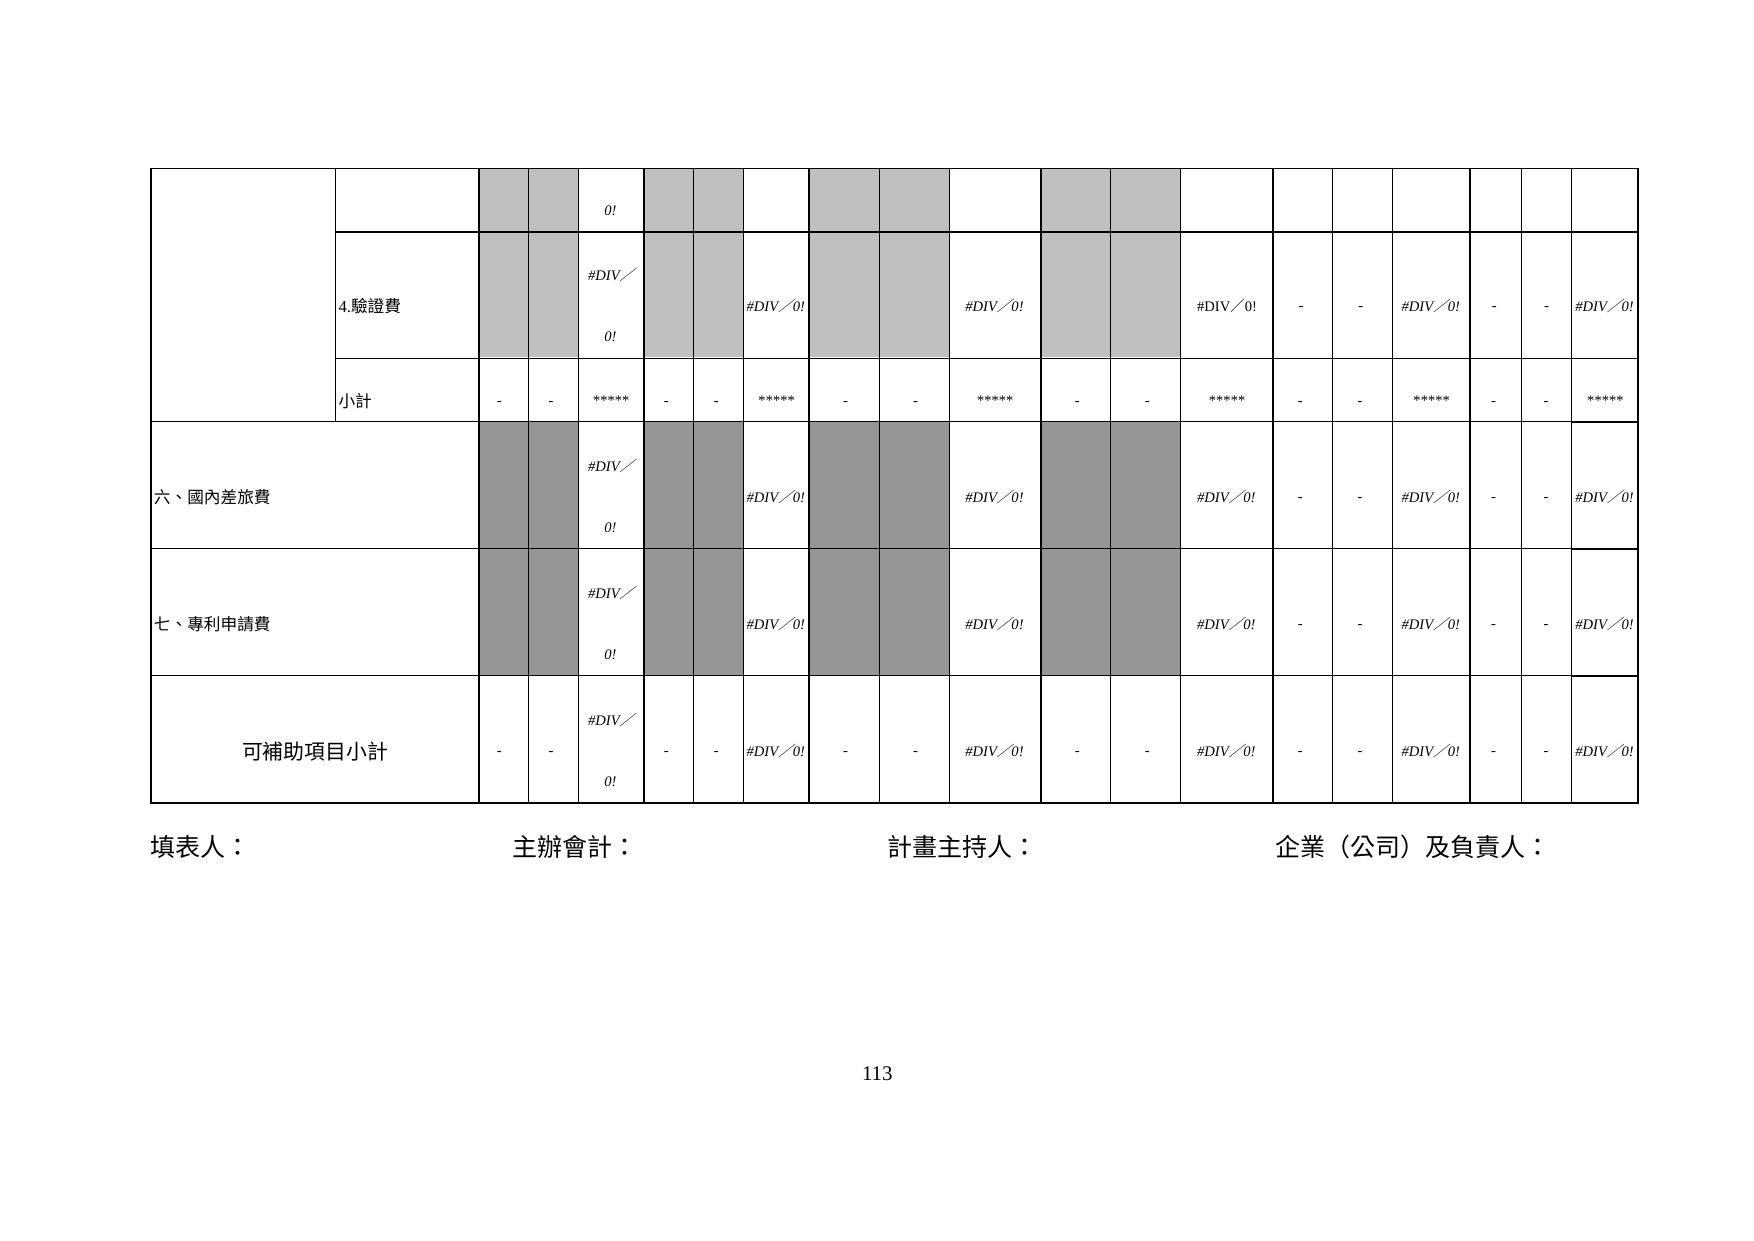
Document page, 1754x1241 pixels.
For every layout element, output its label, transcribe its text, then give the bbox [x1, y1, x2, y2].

table_cell 4.驗證費 [336, 233, 478, 357]
table_cell [1111, 169, 1180, 231]
table_cell [645, 169, 693, 231]
table_cell - [1274, 169, 1332, 231]
table_cell [529, 233, 578, 357]
table_cell 0! [579, 169, 643, 231]
table_cell #DIV／0! [579, 233, 643, 357]
table_cell #DIV／0! [1181, 233, 1272, 357]
table_cell #DIV／0! [950, 549, 1040, 675]
table_cell #DIV／0! [579, 422, 643, 548]
table_cell #DIV／0! [744, 549, 808, 675]
table_cell [1111, 233, 1180, 357]
table_cell #DIV／0! [1181, 549, 1272, 675]
table_cell [529, 422, 578, 548]
table_cell #DIV／0! [1181, 676, 1272, 802]
table_cell [744, 169, 808, 231]
table_cell [810, 422, 879, 548]
table_cell [880, 169, 949, 231]
table_cell - [480, 359, 528, 421]
table_cell - [1274, 422, 1332, 548]
table_cell - [1522, 169, 1571, 231]
table_cell [1181, 169, 1272, 231]
table_cell [810, 233, 879, 357]
table_cell - [529, 676, 578, 802]
table_cell [336, 169, 478, 231]
table_cell - [1274, 549, 1332, 675]
table_cell [480, 549, 528, 675]
table_cell #DIV／0! [950, 676, 1040, 802]
table_cell [694, 422, 743, 548]
table_cell 小計 [336, 359, 478, 421]
table_cell - [1333, 233, 1392, 357]
table_cell [880, 233, 949, 357]
table_cell [529, 549, 578, 675]
table_cell - [1333, 359, 1392, 421]
table_cell [645, 233, 693, 357]
table_cell [880, 422, 949, 548]
table_cell [950, 169, 1040, 231]
table_cell #DIV／0! [1393, 422, 1469, 548]
table_cell [480, 233, 528, 357]
table_cell - [1471, 359, 1521, 421]
table_cell [1572, 169, 1637, 231]
table_cell #DIV／0! [1572, 677, 1637, 802]
text 填表人： 主辦會計： 計畫主持人： 企業（公司）及負責人： [150, 804, 1604, 867]
table_cell #DIV／0! [579, 549, 643, 675]
table_cell [480, 169, 528, 231]
table_cell [694, 233, 743, 357]
table_cell #DIV／0! [1393, 676, 1469, 802]
table_cell - [1522, 676, 1571, 802]
table_cell - [694, 676, 743, 802]
table_cell [1042, 549, 1110, 675]
table_cell - [1471, 676, 1521, 802]
table_cell ***** [744, 359, 808, 421]
table_cell - [1274, 676, 1332, 802]
table_cell - [1333, 676, 1392, 802]
table_cell - [1042, 676, 1110, 802]
table_cell #DIV／0! [1393, 233, 1469, 357]
table_cell [694, 169, 743, 231]
table_cell [810, 169, 879, 231]
table_cell - [1274, 359, 1332, 421]
table_cell - [880, 676, 949, 802]
table_cell - [1471, 549, 1521, 675]
table_cell - [1333, 422, 1392, 548]
table_cell #DIV／0! [1572, 423, 1637, 548]
table_cell - [1522, 233, 1571, 357]
table_cell [1111, 422, 1180, 548]
table_cell [480, 422, 528, 548]
table_cell - [1333, 169, 1392, 231]
table_cell - [694, 359, 743, 421]
table_cell ***** [1393, 359, 1469, 421]
table_cell - [529, 359, 578, 421]
table_cell [645, 549, 693, 675]
table_cell - [1471, 233, 1521, 357]
table_cell - [1274, 233, 1332, 357]
table_cell - [1522, 359, 1571, 421]
table_cell - [810, 359, 879, 421]
table_cell - [1333, 549, 1392, 675]
table_cell [880, 549, 949, 675]
table_cell #DIV／0! [744, 422, 808, 548]
table_cell [1111, 549, 1180, 675]
table_cell - [1111, 676, 1180, 802]
table_cell #DIV／0! [744, 233, 808, 357]
table_cell [694, 549, 743, 675]
table_cell - [645, 359, 693, 421]
table_cell [1042, 422, 1110, 548]
table_cell [1393, 169, 1469, 231]
table_cell 可補助項目小計 [152, 676, 478, 802]
table_cell #DIV／0! [744, 676, 808, 802]
table_cell - [1471, 422, 1521, 548]
table_cell [1042, 233, 1110, 357]
table_cell [810, 549, 879, 675]
table_cell #DIV／0! [950, 422, 1040, 548]
table_cell - [480, 676, 528, 802]
table_cell #DIV／0! [1393, 549, 1469, 675]
table_cell #DIV／0! [950, 233, 1040, 357]
table_cell 六、國內差旅費 [152, 422, 478, 548]
table_cell #DIV／0! [579, 676, 643, 802]
table_cell ***** [1181, 359, 1272, 421]
table_cell [1042, 169, 1110, 231]
table_cell - [1522, 549, 1571, 675]
table_cell - [1522, 422, 1571, 548]
table_cell ***** [1572, 359, 1637, 421]
table_cell - [1471, 169, 1521, 231]
table_cell - [1111, 359, 1180, 421]
table_cell [645, 422, 693, 548]
table_cell ***** [950, 359, 1040, 421]
table_cell [529, 169, 578, 231]
table_cell - [1042, 359, 1110, 421]
table_cell - [810, 676, 879, 802]
table_cell #DIV／0! [1181, 422, 1272, 548]
table_cell - [880, 359, 949, 421]
table_cell #DIV／0! [1572, 550, 1637, 675]
table_cell ***** [579, 359, 643, 421]
table_cell - [645, 676, 693, 802]
table_cell 七、專利申請費 [152, 549, 478, 675]
table_cell [152, 169, 335, 421]
table_cell #DIV／0! [1572, 233, 1637, 357]
